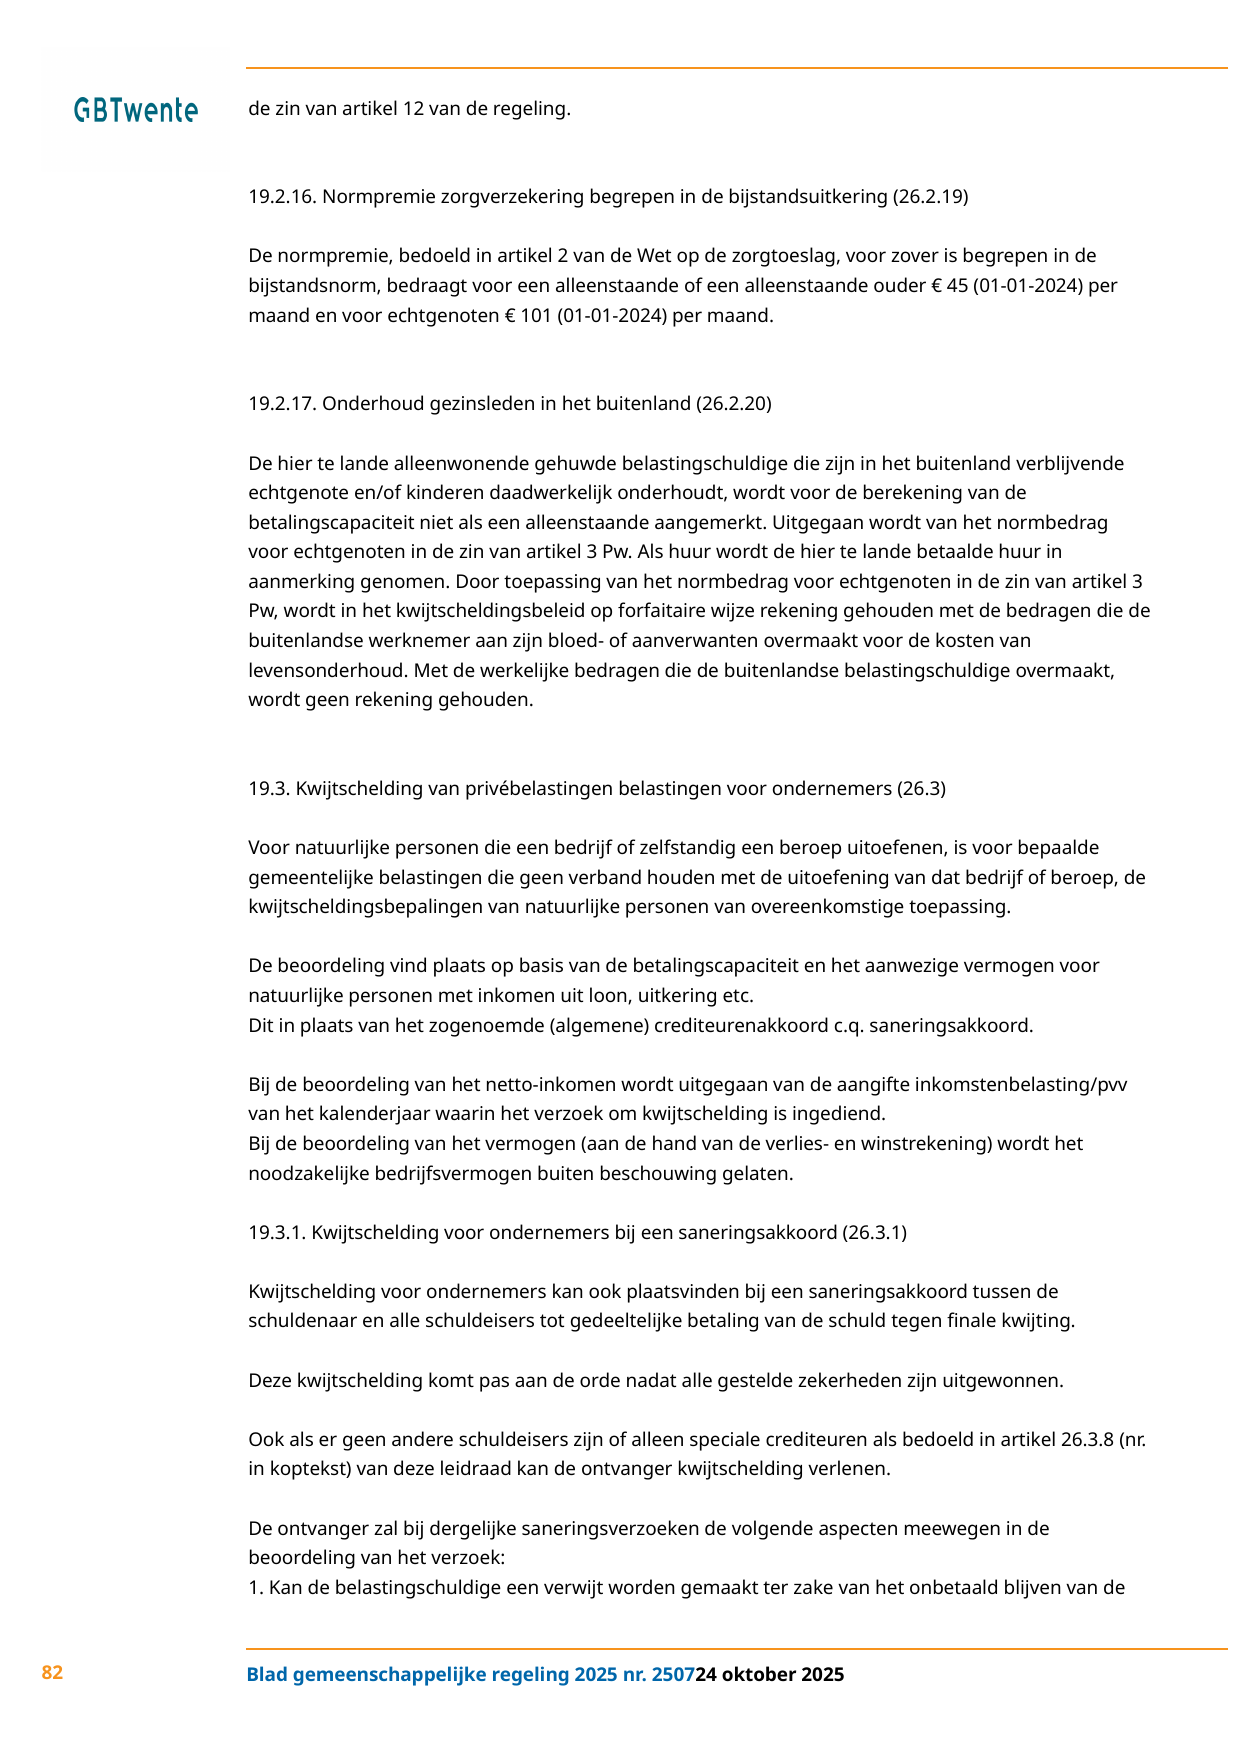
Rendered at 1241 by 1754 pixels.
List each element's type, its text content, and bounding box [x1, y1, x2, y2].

text 19.3.1. Kwijtschelding voor ondernemers bij een saneringsakkoord (26.3.1) [248, 1219, 1152, 1245]
text 1. Kan de belastingschuldige een verwijt worden gemaakt ter zake van het onbetaald blijven van de [248, 1574, 1152, 1600]
text Kwijtschelding voor ondernemers kan ook plaatsvinden bij een saneringsakkoord tussen de schuldenaar en alle schuldeisers tot gedeeltelijke betaling van de schuld tegen finale kwijting. [248, 1278, 1152, 1333]
text Voor natuurlijke personen die een bedrijf of zelfstandig een beroep uitoefenen, is voor bepaalde gemeentelijke belastingen die geen verband houden met de uitoefening van dat bedrijf of beroep, de kwijtscheldingsbepalingen van natuurlijke personen van overeenkomstige toepassing. [248, 834, 1152, 919]
picture [41, 47, 231, 172]
text De hier te lande alleenwonende gehuwde belastingschuldige die zijn in het buitenland verblijvende echtgenote en/of kinderen daadwerkelijk onderhoudt, wordt voor de berekening van de betalingscapaciteit niet als een alleenstaande aangemerkt. Uitgegaan wordt van het normbedrag voor echtgenoten in de zin van artikel 3 Pw. Als huur wordt de hier te lande betaalde huur in aanmerking genomen. Door toepassing van het normbedrag voor echtgenoten in de zin van artikel 3 Pw, wordt in het kwijtscheldingsbeleid op forfaitaire wijze rekening gehouden met de bedragen die de buitenlandse werknemer aan zijn bloed- of aanverwanten overmaakt voor de kosten van levensonderhoud. Met de werkelijke bedragen die de buitenlandse belastingschuldige overmaakt, wordt geen rekening gehouden. [248, 450, 1152, 712]
text 19.3. Kwijtschelding van privébelastingen belastingen voor ondernemers (26.3) [248, 775, 1152, 801]
text De ontvanger zal bij dergelijke saneringsverzoeken de volgende aspecten meewegen in de beoordeling van het verzoek: [248, 1515, 1152, 1570]
text Bij de beoordeling van het netto-inkomen wordt uitgegaan van de aangifte inkomstenbelasting/pvv van het kalenderjaar waarin het verzoek om kwijtschelding is ingediend. [248, 1071, 1152, 1126]
text Deze kwijtschelding komt pas aan de orde nadat alle gestelde zekerheden zijn uitgewonnen. [248, 1367, 1152, 1393]
text de zin van artikel 12 van de regeling. [248, 95, 1152, 121]
text Bij de beoordeling van het vermogen (aan de hand van de verlies- en winstrekening) wordt het noodzakelijke bedrijfsvermogen buiten beschouwing gelaten. [248, 1130, 1152, 1186]
text Dit in plaats van het zogenoemde (algemene) crediteurenakkoord c.q. saneringsakkoord. [248, 1012, 1152, 1038]
text De normpremie, bedoeld in artikel 2 van de Wet op de zorgtoeslag, voor zover is begrepen in de bijstandsnorm, bedraagt voor een alleenstaande of een alleenstaande ouder € 45 (01-01-2024) per maand en voor echtgenoten € 101 (01-01-2024) per maand. [248, 243, 1152, 328]
text 19.2.16. Normpremie zorgverzekering begrepen in de bijstandsuitkering (26.2.19) [248, 183, 1152, 209]
text 19.2.17. Onderhoud gezinsleden in het buitenland (26.2.20) [248, 391, 1152, 416]
text Ook als er geen andere schuldeisers zijn of alleen speciale crediteuren als bedoeld in artikel 26.3.8 (nr. in koptekst) van deze leidraad kan de ontvanger kwijtschelding verlenen. [248, 1426, 1152, 1481]
text De beoordeling vind plaats op basis van de betalingscapaciteit en het aanwezige vermogen voor natuurlijke personen met inkomen uit loon, uitkering etc. [248, 953, 1152, 1008]
